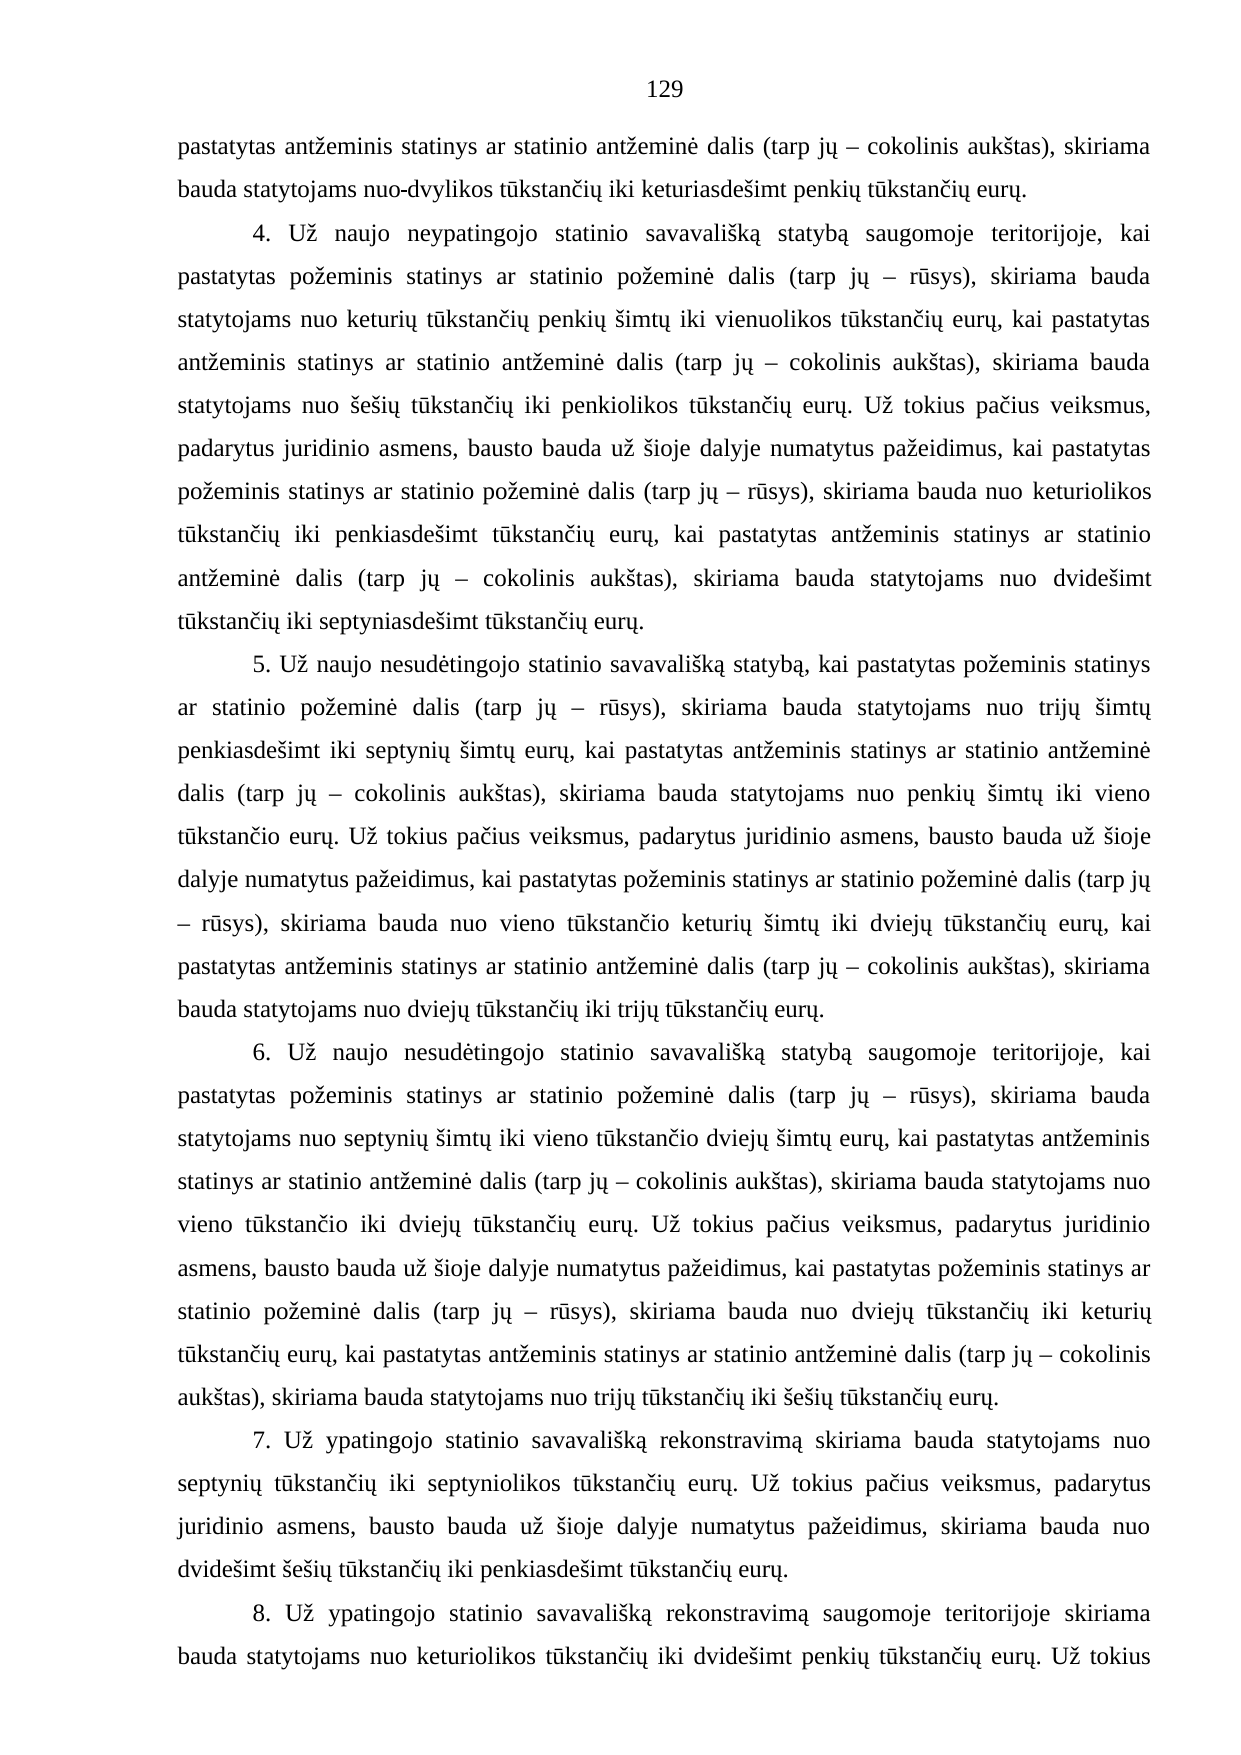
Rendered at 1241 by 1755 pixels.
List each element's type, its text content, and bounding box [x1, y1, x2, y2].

text 5. Už naujo nesudėtingojo statinio savavališką statybą, kai pastatytas požeminis statinys ar statinio požeminė dalis (tarp jų – rūsys), skiriama bauda statytojams nuo trijų šimtų penkiasdešimt iki septynių šimtų eurų, kai pastatytas antžeminis statinys ar statinio antžeminė dalis (tarp jų – cokolinis aukštas), skiriama bauda statytojams nuo penkių šimtų iki vieno tūkstančio eurų. Už tokius pačius veiksmus, padarytus juridinio asmens, bausto bauda už šioje dalyje numatytus pažeidimus, kai pastatytas požeminis statinys ar statinio požeminė dalis (tarp jų – rūsys), skiriama bauda nuo vieno tūkstančio keturių šimtų iki dviejų tūkstančių eurų, kai pastatytas antžeminis statinys ar statinio antžeminė dalis (tarp jų – cokolinis aukštas), skiriama bauda statytojams nuo dviejų tūkstančių iki trijų tūkstančių eurų. [177, 649, 1152, 1023]
text 4. Už naujo neypatingojo statinio savavališką statybą saugomoje teritorijoje, kai pastatytas požeminis statinys ar statinio požeminė dalis (tarp jų – rūsys), skiriama bauda statytojams nuo keturių tūkstančių penkių šimtų iki vienuolikos tūkstančių eurų, kai pastatytas antžeminis statinys ar statinio antžeminė dalis (tarp jų – cokolinis aukštas), skiriama bauda statytojams nuo šešių tūkstančių iki penkiolikos tūkstančių eurų. Už tokius pačius veiksmus, padarytus juridinio asmens, bausto bauda už šioje dalyje numatytus pažeidimus, kai pastatytas požeminis statinys ar statinio požeminė dalis (tarp jų – rūsys), skiriama bauda nuo keturiolikos tūkstančių iki penkiasdešimt tūkstančių eurų, kai pastatytas antžeminis statinys ar statinio antžeminė dalis (tarp jų – cokolinis aukštas), skiriama bauda statytojams nuo dvidešimt tūkstančių iki septyniasdešimt tūkstančių eurų. [177, 218, 1152, 634]
text pastatytas antžeminis statinys ar statinio antžeminė dalis (tarp jų – cokolinis aukštas), skiriama bauda statytojams nuo dvylikos tūkstančių iki keturiasdešimt penkių tūkstančių eurų. [177, 131, 1152, 203]
text 7. Už ypatingojo statinio savavališką rekonstravimą skiriama bauda statytojams nuo septynių tūkstančių iki septyniolikos tūkstančių eurų. Už tokius pačius veiksmus, padarytus juridinio asmens, bausto bauda už šioje dalyje numatytus pažeidimus, skiriama bauda nuo dvidešimt šešių tūkstančių iki penkiasdešimt tūkstančių eurų. [177, 1425, 1152, 1583]
text 6. Už naujo nesudėtingojo statinio savavališką statybą saugomoje teritorijoje, kai pastatytas požeminis statinys ar statinio požeminė dalis (tarp jų – rūsys), skiriama bauda statytojams nuo septynių šimtų iki vieno tūkstančio dviejų šimtų eurų, kai pastatytas antžeminis statinys ar statinio antžeminė dalis (tarp jų – cokolinis aukštas), skiriama bauda statytojams nuo vieno tūkstančio iki dviejų tūkstančių eurų. Už tokius pačius veiksmus, padarytus juridinio asmens, bausto bauda už šioje dalyje numatytus pažeidimus, kai pastatytas požeminis statinys ar statinio požeminė dalis (tarp jų – rūsys), skiriama bauda nuo dviejų tūkstančių iki keturių tūkstančių eurų, kai pastatytas antžeminis statinys ar statinio antžeminė dalis (tarp jų – cokolinis aukštas), skiriama bauda statytojams nuo trijų tūkstančių iki šešių tūkstančių eurų. [177, 1037, 1152, 1411]
text 8. Už ypatingojo statinio savavališką rekonstravimą saugomoje teritorijoje skiriama bauda statytojams nuo keturiolikos tūkstančių iki dvidešimt penkių tūkstančių eurų. Už tokius [177, 1598, 1152, 1669]
